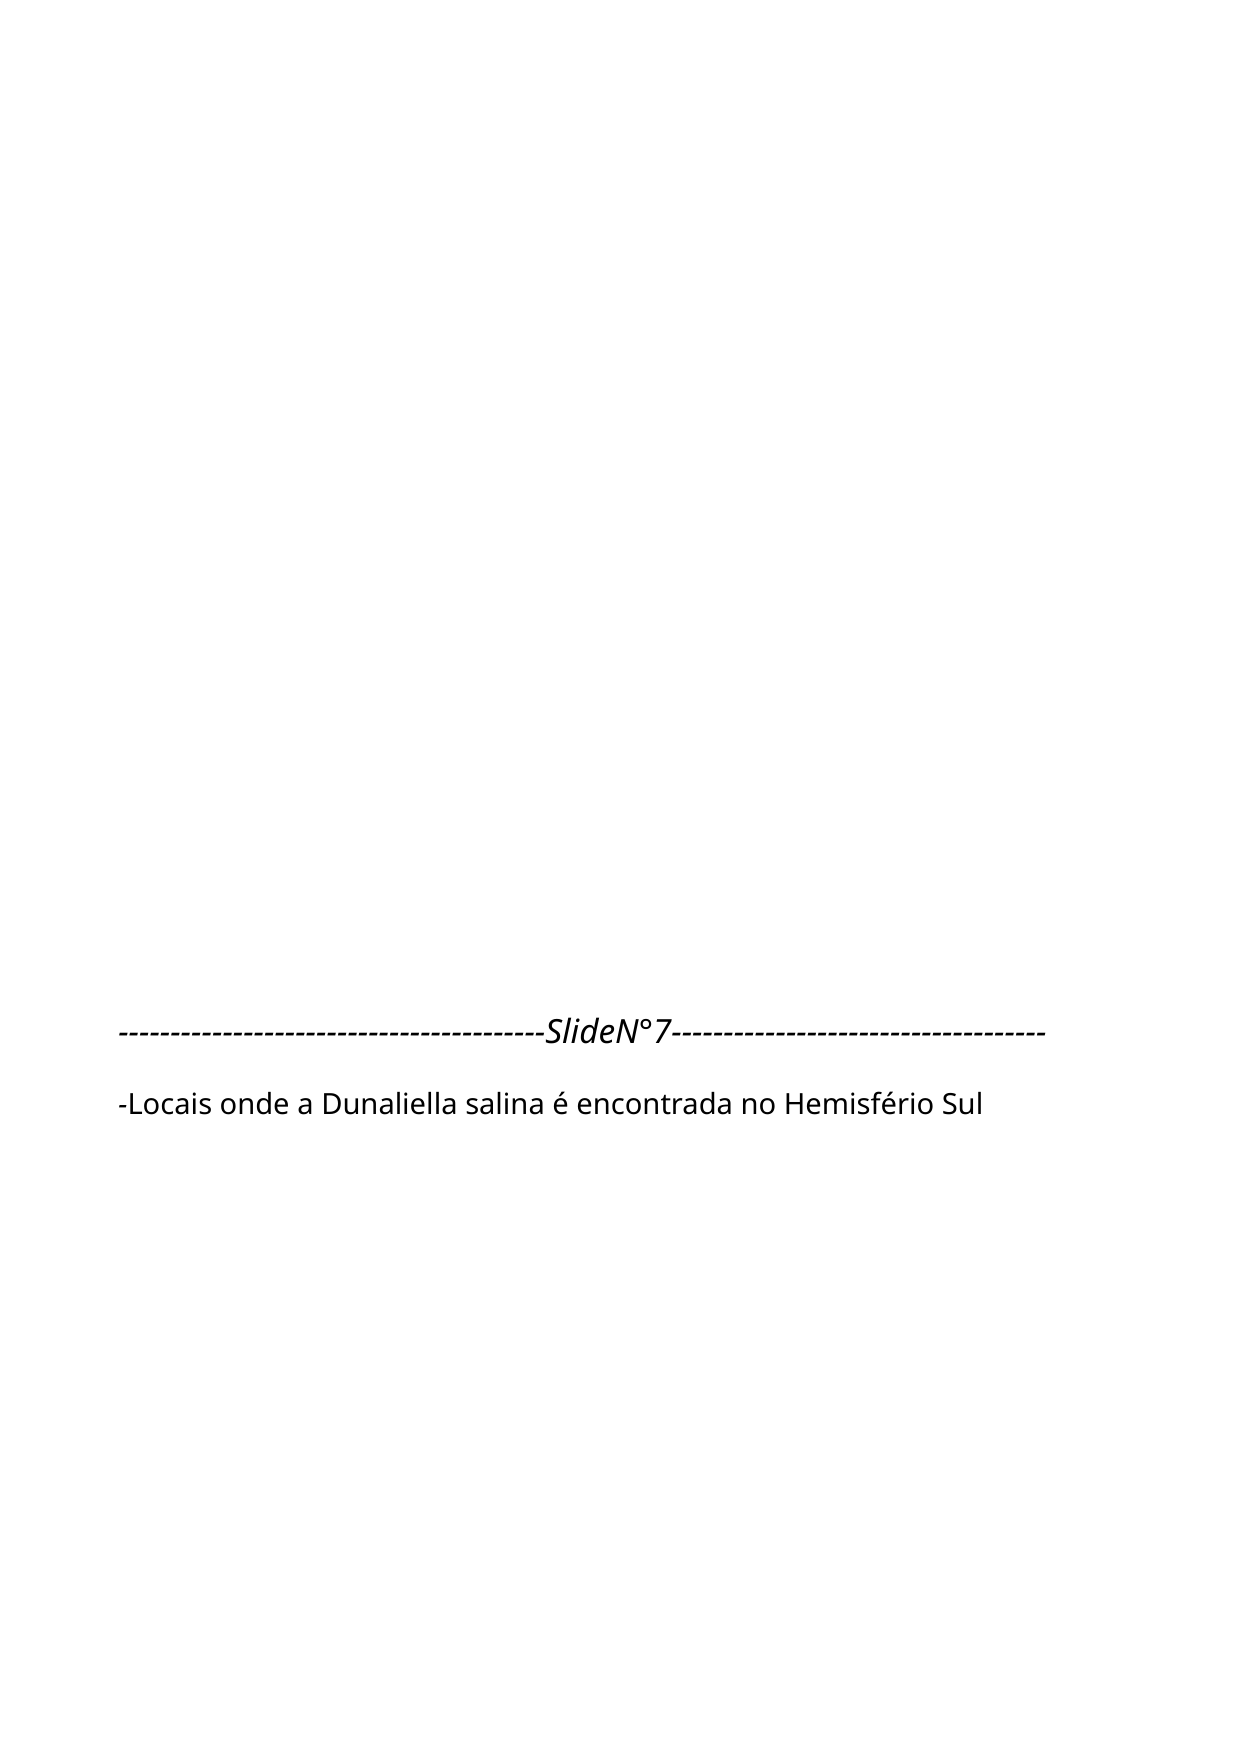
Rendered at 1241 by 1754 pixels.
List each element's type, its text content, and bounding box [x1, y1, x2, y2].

text -Locais onde a Dunaliella salina é encontrada no Hemisfério Sul [118, 1083, 1122, 1123]
text -----------------------------------------SlideN°7------------------------------------ [118, 1008, 1122, 1054]
